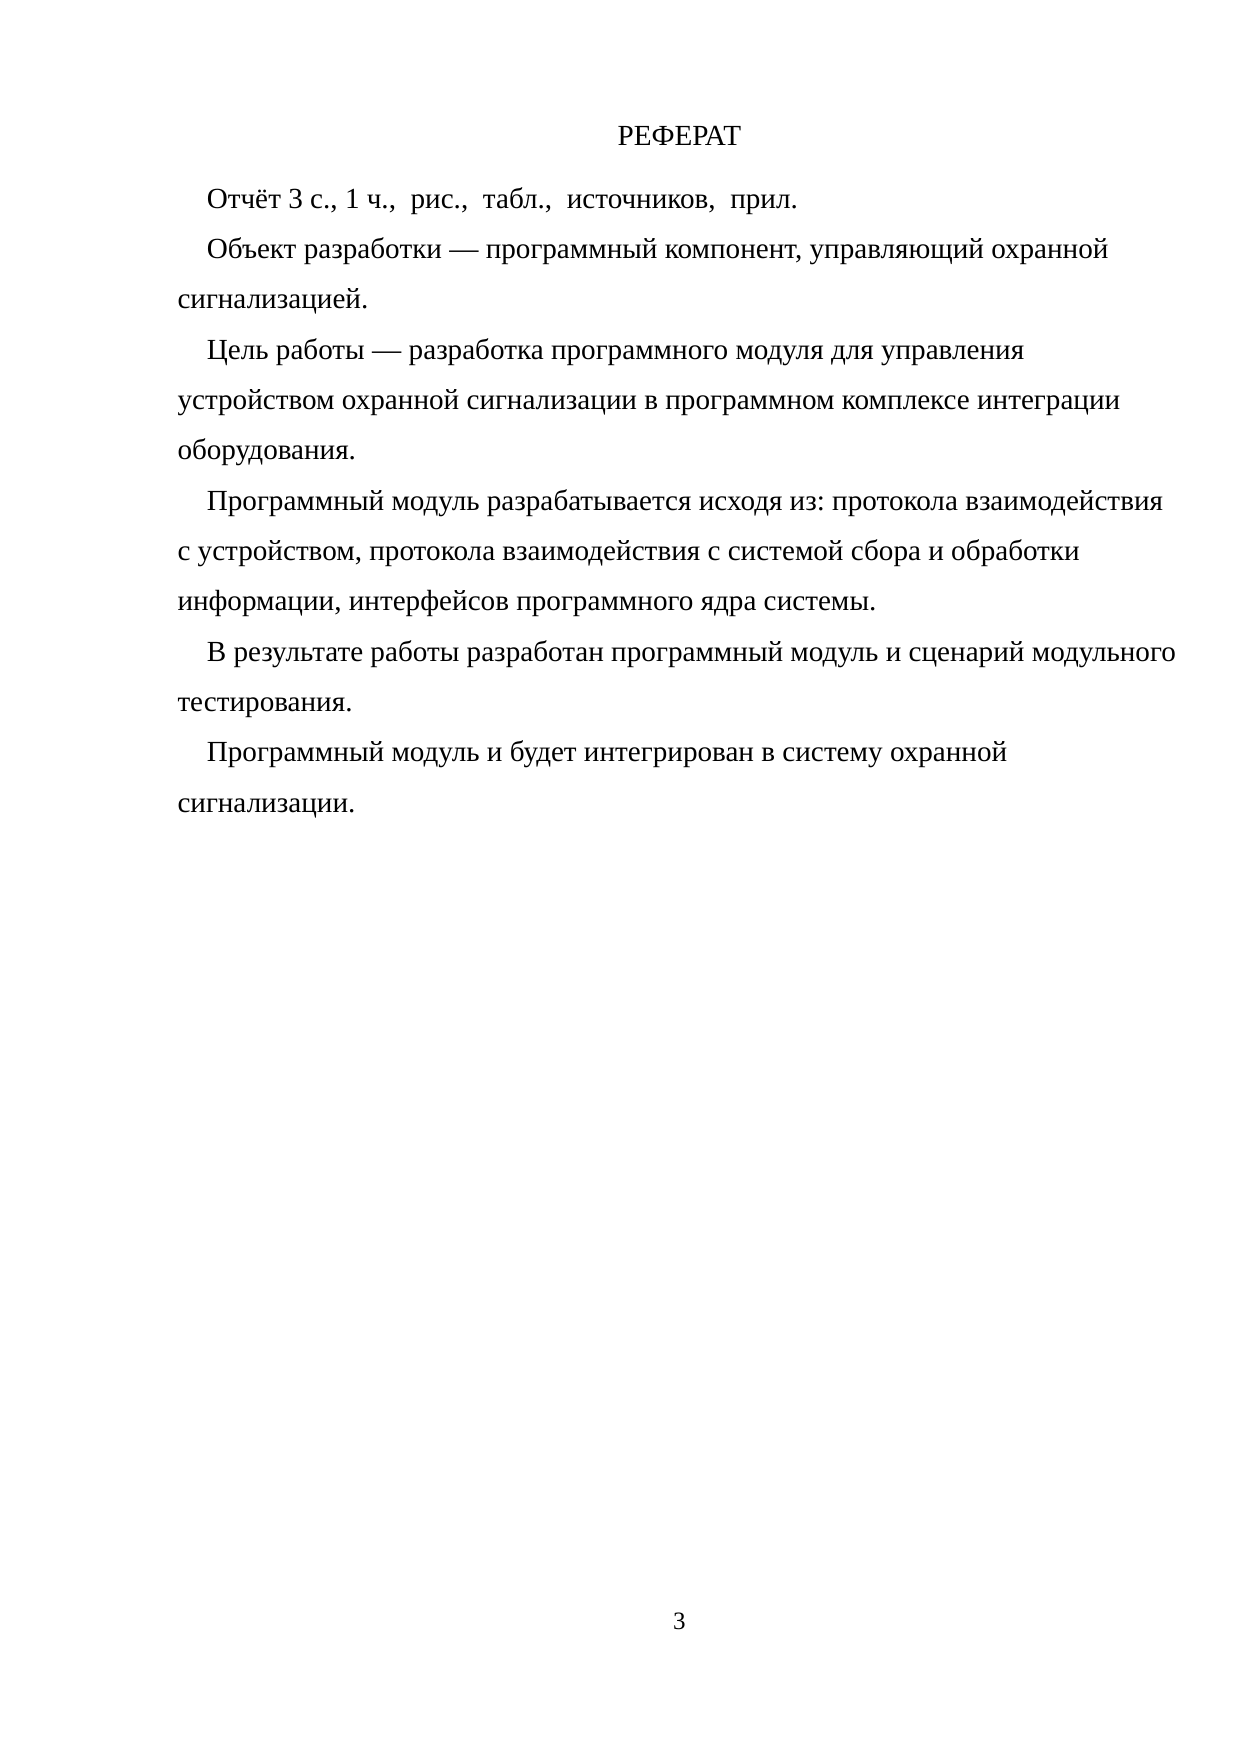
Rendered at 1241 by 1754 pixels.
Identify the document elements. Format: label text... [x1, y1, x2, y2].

text Объект разработки — программный компонент, управляющий охранной сигнализацией. [177, 231, 1181, 315]
text В результате работы разработан программный модуль и сценарий модульного тестирования. [177, 634, 1181, 718]
text Цель работы — разработка программного модуля для управления устройством охранной сигнализации в программном комплексе интеграции оборудования. [177, 332, 1181, 466]
text Отчёт 3 с., 1 ч., рис., табл., источников, прил. [177, 181, 1181, 214]
text РЕФЕРАТ [177, 118, 1181, 152]
text Программный модуль и будет интегрирован в систему охранной сигнализации. [177, 734, 1181, 818]
text Программный модуль разрабатывается исходя из: протокола взаимодействия с устройством, протокола взаимодействия с системой сбора и обработки информации, интерфейсов программного ядра системы. [177, 483, 1181, 617]
